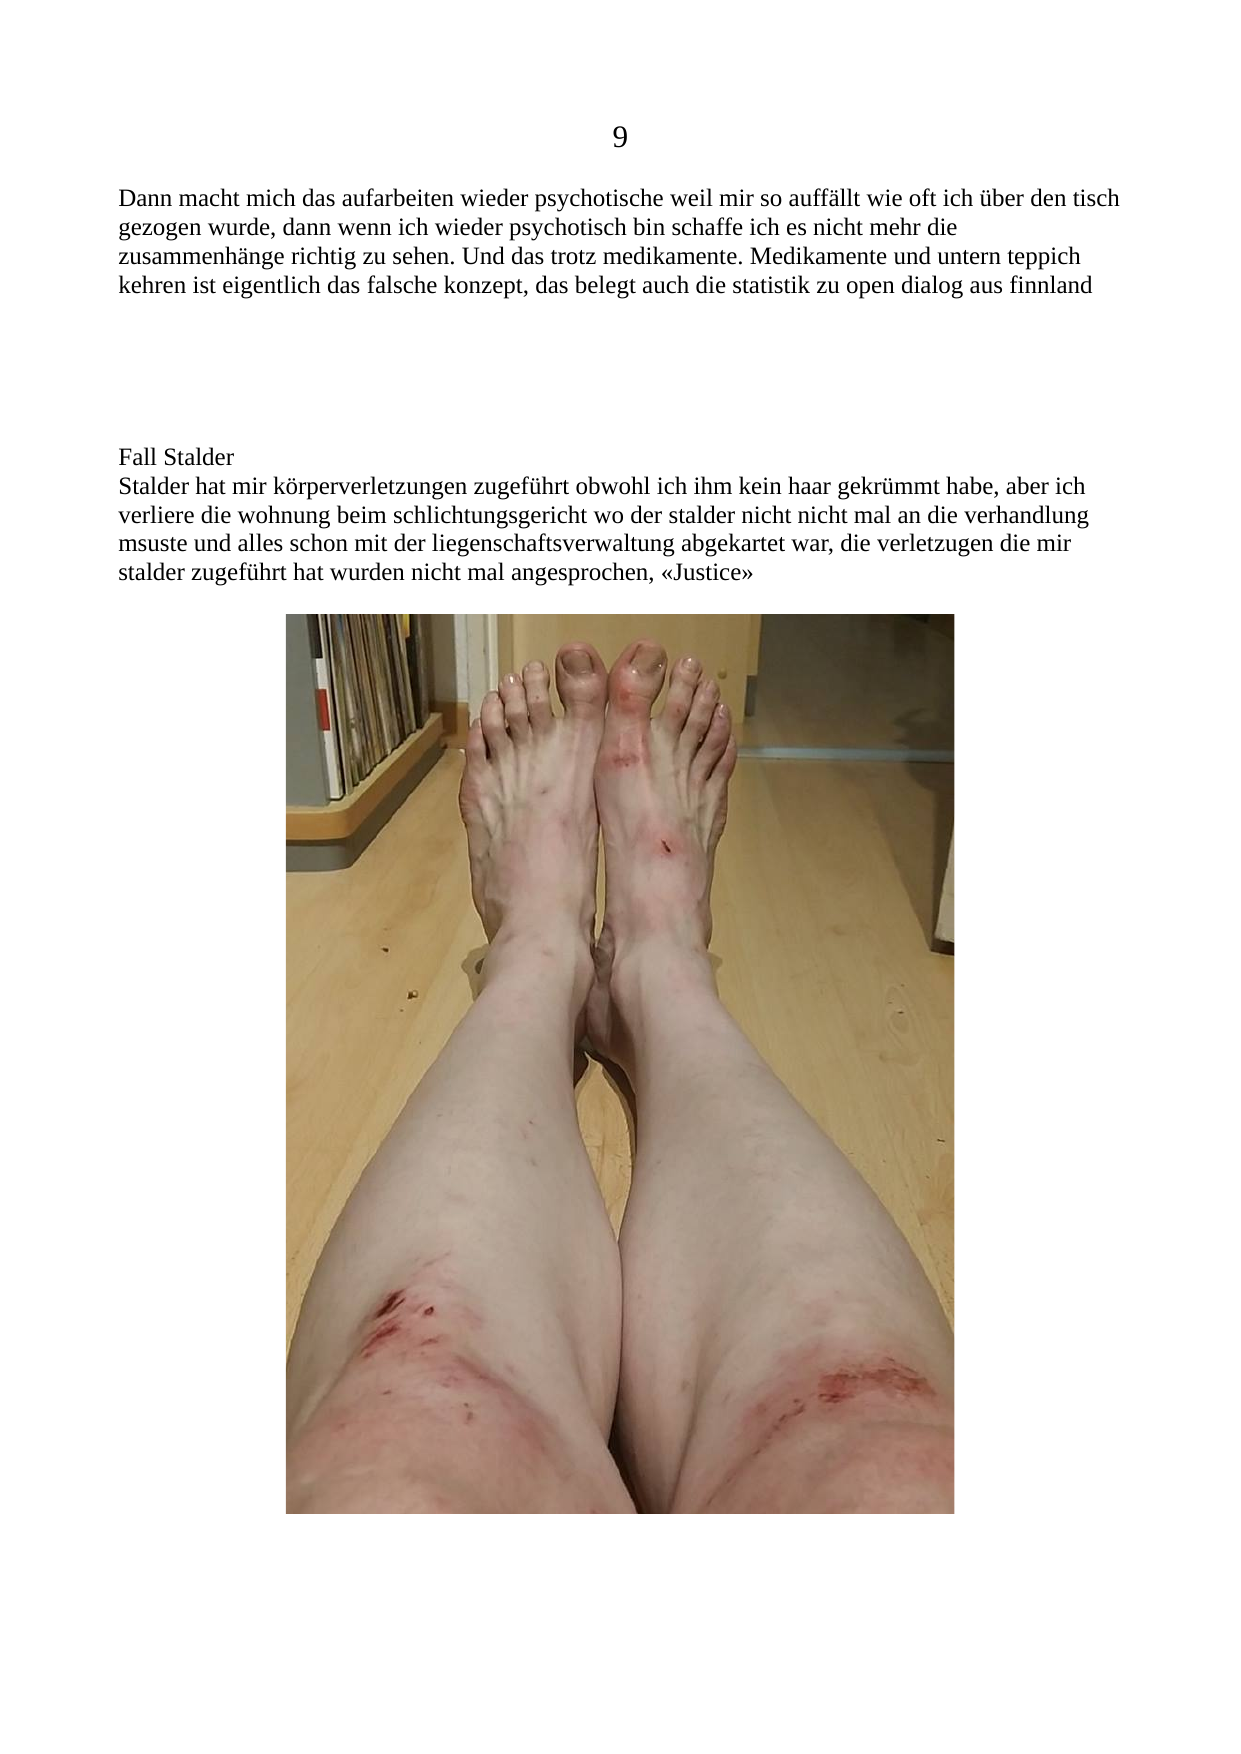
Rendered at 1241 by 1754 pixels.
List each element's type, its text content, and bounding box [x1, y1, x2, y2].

text Fall Stalder [118, 442, 1122, 471]
picture [285, 614, 955, 1514]
text Stalder hat mir körperverletzungen zugeführt obwohl ich ihm kein haar gekrümmt habe, aber ich verliere die wohnung beim schlichtungsgericht wo der stalder nicht nicht mal an die verhandlung msuste und alles schon mit der liegenschaftsverwaltung abgekartet war, die verletzugen die mir stalder zugeführt hat wurden nicht mal angesprochen, «Justice» [118, 471, 1122, 586]
text Dann macht mich das aufarbeiten wieder psychotische weil mir so auffällt wie oft ich über den tisch gezogen wurde, dann wenn ich wieder psychotisch bin schaffe ich es nicht mehr die zusammenhänge richtig zu sehen. Und das trotz medikamente. Medikamente und untern teppich kehren ist eigentlich das falsche konzept, das belegt auch die statistik zu open dialog aus finnland [118, 183, 1122, 298]
